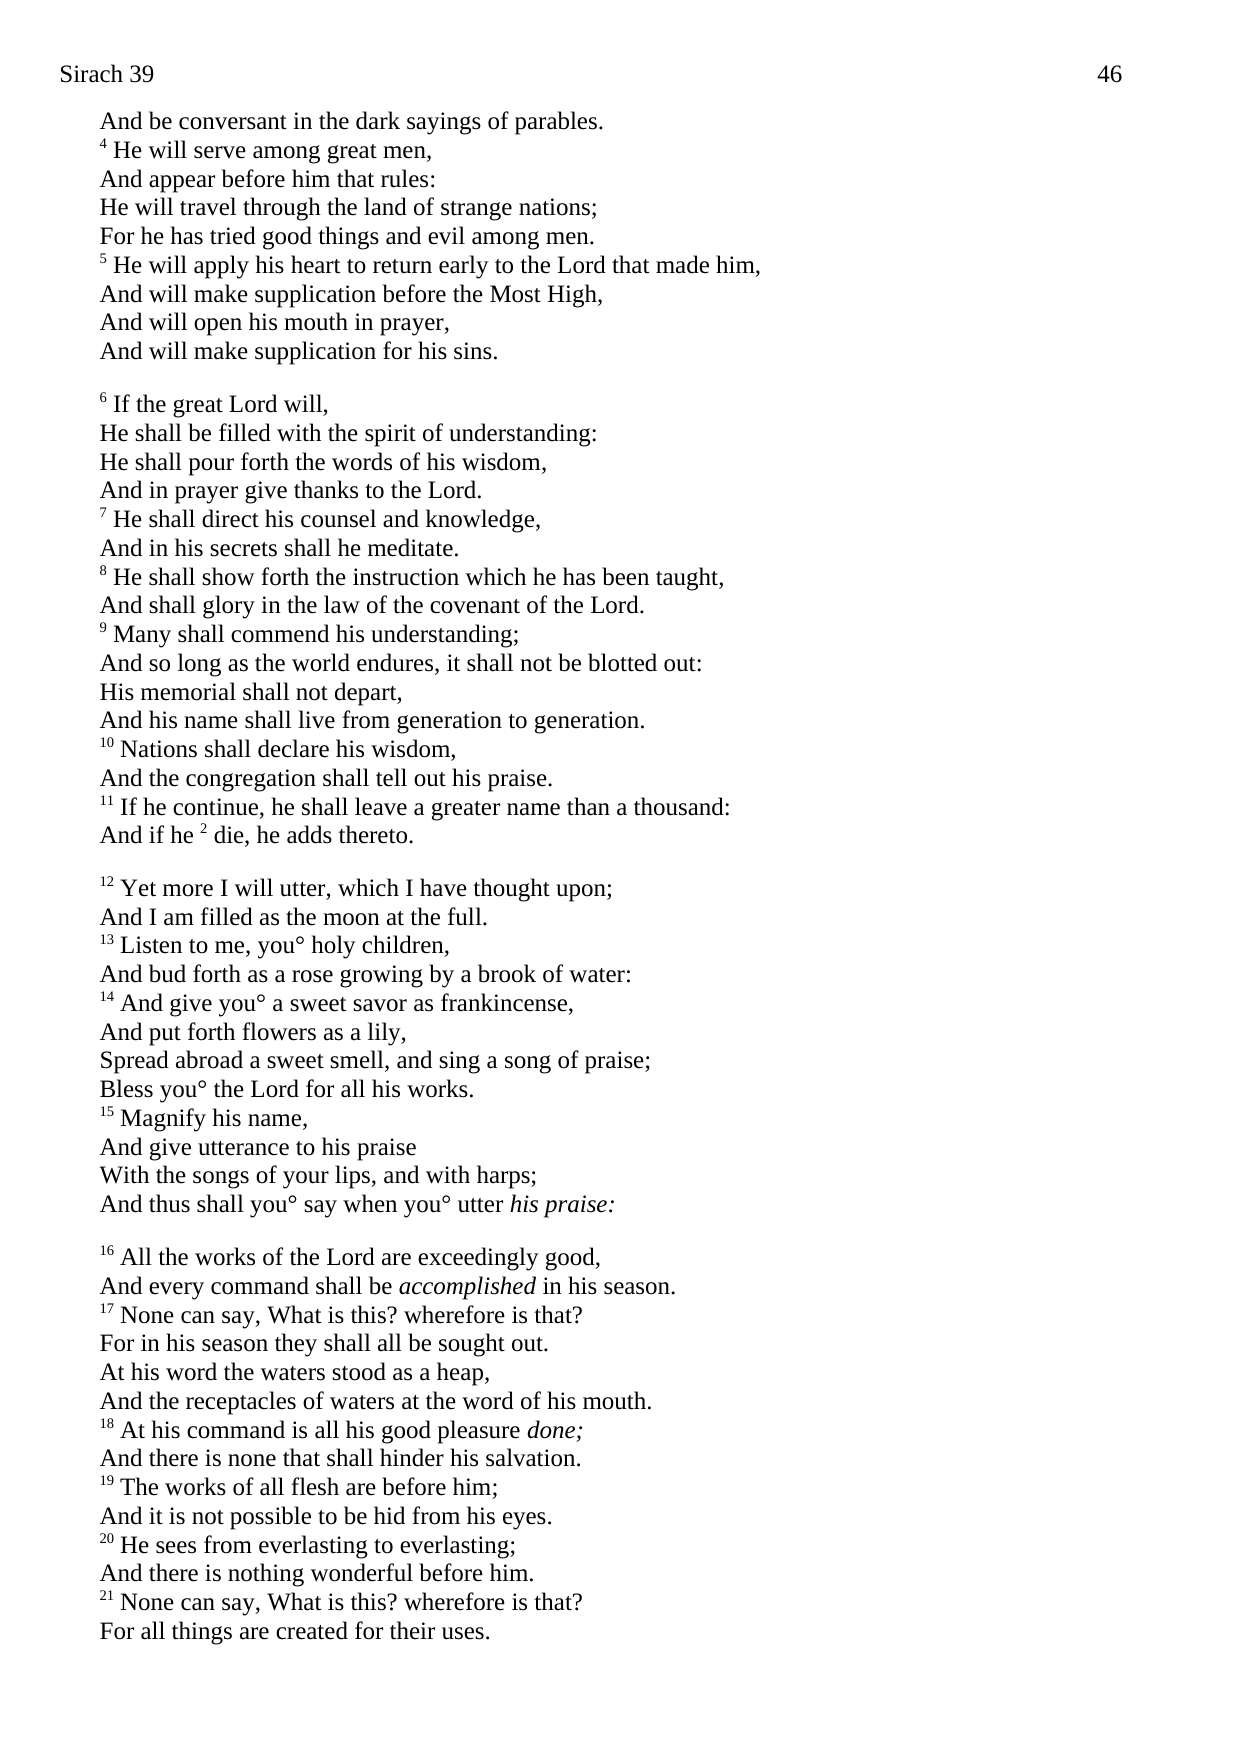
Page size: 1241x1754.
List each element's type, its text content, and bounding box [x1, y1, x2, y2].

text And will make supplication for his sins. [99, 336, 1122, 365]
text And in prayer give thanks to the Lord. [99, 475, 1122, 504]
text 16 All the works of the Lord are exceedingly good, [99, 1242, 1122, 1271]
text 11 If he continue, he shall leave a greater name than a thousand: [99, 792, 1122, 820]
text For all things are created for their uses. [99, 1616, 1122, 1645]
text He shall pour forth the words of his wisdom, [99, 447, 1122, 475]
text And his name shall live from generation to generation. [99, 705, 1122, 734]
text 13 Listen to me, you° holy children, [99, 931, 1122, 959]
text And every command shall be accomplished in his season. [99, 1271, 1122, 1300]
text His memorial shall not depart, [99, 677, 1122, 705]
text And give utterance to his praise [99, 1132, 1122, 1161]
text And put forth flowers as a lily, [99, 1017, 1122, 1046]
text And will open his mouth in prayer, [99, 307, 1122, 336]
text He shall be filled with the spirit of understanding: [99, 418, 1122, 447]
text 7 He shall direct his counsel and knowledge, [99, 504, 1122, 533]
text And thus shall you° say when you° utter his praise: [99, 1189, 1122, 1218]
text For in his season they shall all be sought out. [99, 1328, 1122, 1357]
text 12 Yet more I will utter, which I have thought upon; [99, 873, 1122, 902]
text 20 He sees from everlasting to everlasting; [99, 1530, 1122, 1558]
text And will make supplication before the Most High, [99, 279, 1122, 307]
text And the congregation shall tell out his praise. [99, 763, 1122, 792]
text And bud forth as a rose growing by a brook of water: [99, 959, 1122, 988]
text Spread abroad a sweet smell, and sing a song of praise; [99, 1046, 1122, 1074]
text 6 If the great Lord will, [99, 389, 1122, 418]
text With the songs of your lips, and with harps; [99, 1161, 1122, 1189]
text 21 None can say, What is this? wherefore is that? [99, 1587, 1122, 1616]
text And in his secrets shall he meditate. [99, 533, 1122, 562]
text 17 None can say, What is this? wherefore is that? [99, 1300, 1122, 1328]
text 15 Magnify his name, [99, 1103, 1122, 1132]
text And be conversant in the dark sayings of parables. [99, 106, 1122, 135]
text He will travel through the land of strange nations; [99, 192, 1122, 221]
text And there is nothing wonderful before him. [99, 1558, 1122, 1587]
text Bless you° the Lord for all his works. [99, 1074, 1122, 1103]
text And the receptacles of waters at the word of his mouth. [99, 1386, 1122, 1415]
text 14 And give you° a sweet savor as frankincense, [99, 988, 1122, 1017]
text For he has tried good things and evil among men. [99, 221, 1122, 250]
text 18 At his command is all his good pleasure done; [99, 1415, 1122, 1443]
text And if he 2 die, he adds thereto. [99, 820, 1122, 849]
text And there is none that shall hinder his salvation. [99, 1443, 1122, 1472]
text At his word the waters stood as a heap, [99, 1357, 1122, 1386]
text And shall glory in the law of the covenant of the Lord. [99, 590, 1122, 619]
text 4 He will serve among great men, [99, 135, 1122, 164]
text And I am filled as the moon at the full. [99, 902, 1122, 931]
text 5 He will apply his heart to return early to the Lord that made him, [99, 250, 1122, 279]
text 9 Many shall commend his understanding; [99, 619, 1122, 648]
text 19 The works of all flesh are before him; [99, 1472, 1122, 1501]
text And appear before him that rules: [99, 164, 1122, 192]
text 8 He shall show forth the instruction which he has been taught, [99, 562, 1122, 590]
text 10 Nations shall declare his wisdom, [99, 734, 1122, 763]
text And it is not possible to be hid from his eyes. [99, 1501, 1122, 1530]
text And so long as the world endures, it shall not be blotted out: [99, 648, 1122, 677]
